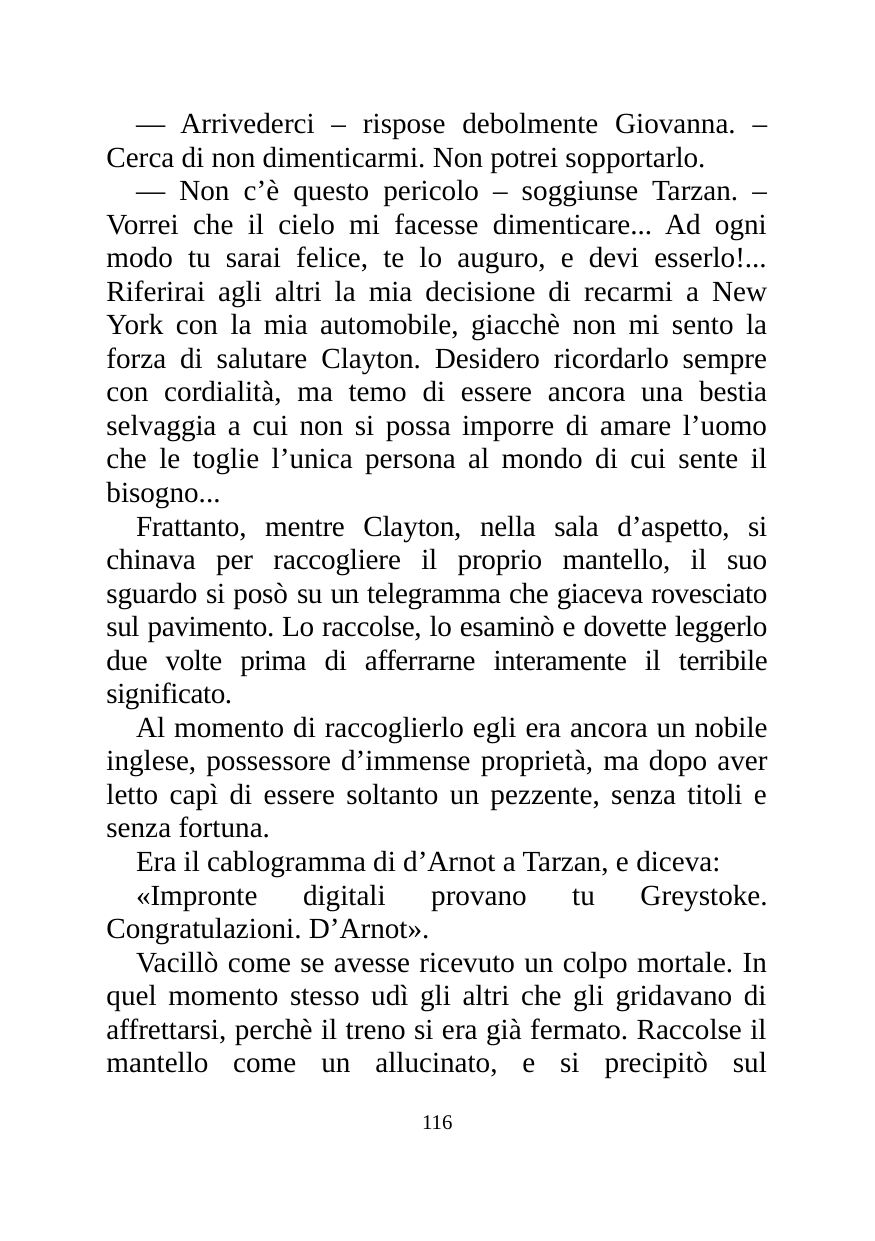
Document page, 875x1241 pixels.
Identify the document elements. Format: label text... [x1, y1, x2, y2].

text — Arrivederci – rispose debolmente Giovanna. – Cerca di non dimenticarmi. Non potrei sopportarlo. [106, 106, 768, 173]
text Vacillò come se avesse ricevuto un colpo mortale. In quel momento stesso udì gli altri che gli gridavano di affrettarsi, perchè il treno si era già fermato. Raccolse il mantello come un allucinato, e si precipitò sul [106, 945, 768, 1079]
text Al momento di raccoglierlo egli era ancora un nobile inglese, possessore d’immense proprietà, ma dopo aver letto capì di essere soltanto un pezzente, senza titoli e senza fortuna. [106, 710, 768, 844]
text «Impronte digitali provano tu Greystoke. Congratulazioni. D’Arnot». [106, 878, 768, 945]
text Frattanto, mentre Clayton, nella sala d’aspetto, si chinava per raccogliere il proprio mantello, il suo sguardo si posò su un telegramma che giaceva rovesciato sul pavimento. Lo raccolse, lo esaminò e dovette leggerlo due volte prima di afferrarne interamente il terribile significato. [106, 509, 768, 710]
text Era il cablogramma di d’Arnot a Tarzan, e diceva: [106, 844, 768, 878]
text — Non c’è questo pericolo – soggiunse Tarzan. – Vorrei che il cielo mi facesse dimenticare... Ad ogni modo tu sarai felice, te lo auguro, e devi esserlo!... Riferirai agli altri la mia decisione di recarmi a New York con la mia automobile, giacchè non mi sento la forza di salutare Clayton. Desidero ricordarlo sempre con cordialità, ma temo di essere ancora una bestia selvaggia a cui non si possa imporre di amare l’uomo che le toglie l’unica persona al mondo di cui sente il bisogno... [106, 173, 768, 509]
